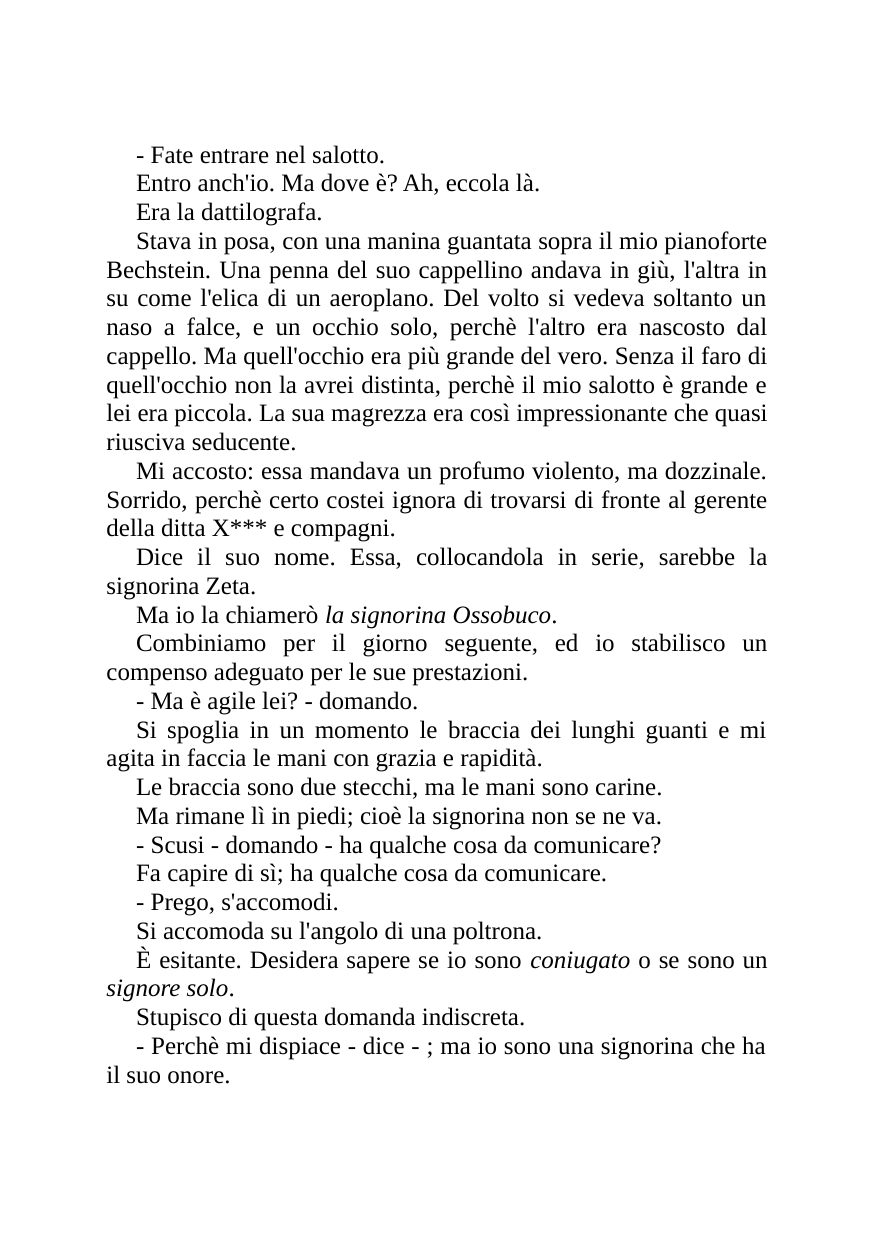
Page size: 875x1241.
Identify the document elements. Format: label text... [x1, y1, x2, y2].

text Mi accosto: essa mandava un profumo violento, ma dozzinale. Sorrido, perchè certo costei ignora di trovarsi di fronte al gerente della ditta X*** e compagni. [106, 456, 768, 542]
text Ma io la chiamerò la signorina Ossobuco. [106, 600, 768, 628]
text Era la dattilografa. [106, 197, 768, 226]
text Si spoglia in un momento le braccia dei lunghi guanti e mi agita in faccia le mani con grazia e rapidità. [106, 715, 768, 772]
text Stava in posa, con una manina guantata sopra il mio pianoforte Bechstein. Una penna del suo cappellino andava in giù, l'altra in su come l'elica di un aeroplano. Del volto si vedeva soltanto un naso a falce, e un occhio solo, perchè l'altro era nascosto dal cappello. Ma quell'occhio era più grande del vero. Senza il faro di quell'occhio non la avrei distinta, perchè il mio salotto è grande e lei era piccola. La sua magrezza era così impressionante che quasi riusciva seducente. [106, 226, 768, 456]
text Entro anch'io. Ma dove è? Ah, eccola là. [106, 168, 768, 197]
text Si accomoda su l'angolo di una poltrona. [106, 916, 768, 945]
text - Ma è agile lei? - domando. [106, 686, 768, 715]
text Combiniamo per il giorno seguente, ed io stabilisco un compenso adeguato per le sue prestazioni. [106, 628, 768, 686]
text - Perchè mi dispiace - dice - ; ma io sono una signorina che ha il suo onore. [106, 1031, 768, 1088]
text Fa capire di sì; ha qualche cosa da comunicare. [106, 858, 768, 887]
text Dice il suo nome. Essa, collocandola in serie, sarebbe la signorina Zeta. [106, 542, 768, 600]
text Ma rimane lì in piedi; cioè la signorina non se ne va. [106, 801, 768, 830]
text - Fate entrare nel salotto. [106, 140, 768, 168]
text - Scusi - domando - ha qualche cosa da comunicare? [106, 830, 768, 858]
text Stupisco di questa domanda indiscreta. [106, 1002, 768, 1031]
text - Prego, s'accomodi. [106, 887, 768, 916]
text Le braccia sono due stecchi, ma le mani sono carine. [106, 772, 768, 801]
text È esitante. Desidera sapere se io sono coniugato o se sono un signore solo. [106, 945, 768, 1002]
